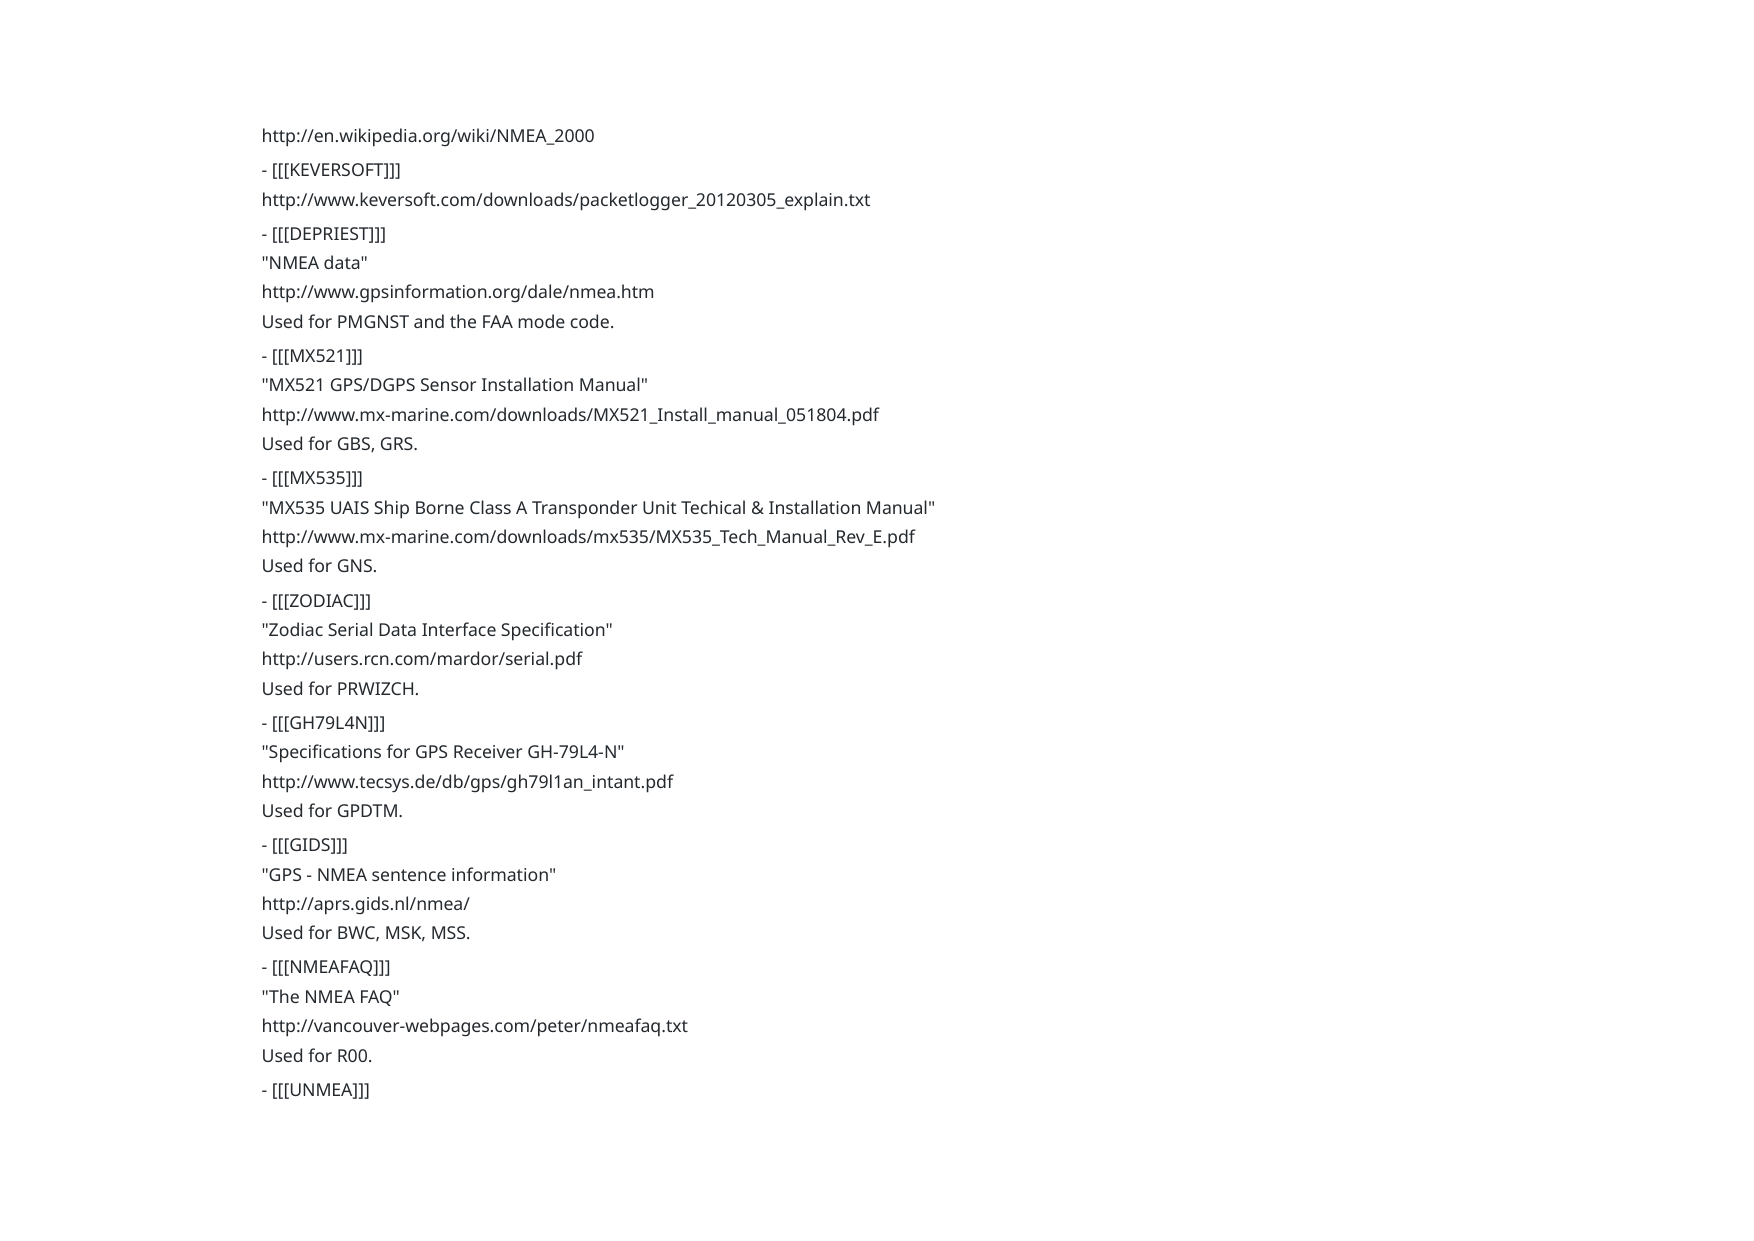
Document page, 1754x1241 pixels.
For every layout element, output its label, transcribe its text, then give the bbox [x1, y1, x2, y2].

table_cell [118, 152, 261, 182]
table_cell [118, 583, 261, 612]
table_cell Used for GBS, GRS. [261, 426, 1636, 456]
table_cell [118, 456, 261, 460]
table_cell [118, 764, 261, 793]
table_cell [118, 1072, 261, 1101]
table_cell [118, 915, 261, 945]
table_cell "MX521 GPS/DGPS Sensor Installation Manual" [261, 368, 1636, 397]
table_cell [118, 700, 261, 705]
table_cell [118, 823, 261, 827]
table_cell "Specifications for GPS Receiver GH-79L4-N" [261, 734, 1636, 764]
table_cell [118, 612, 261, 641]
table_cell [261, 456, 1636, 460]
table_cell Used for GPDTM. [261, 793, 1636, 822]
table_cell [261, 148, 1636, 152]
table_cell [118, 333, 261, 338]
table_cell http://www.mx-marine.com/downloads/MX521_Install_manual_051804.pdf [261, 397, 1636, 426]
table_cell [118, 368, 261, 397]
table_cell [261, 1067, 1636, 1072]
table_cell [118, 148, 261, 152]
table_cell "The NMEA FAQ" [261, 979, 1636, 1008]
table_cell [118, 886, 261, 915]
table_cell [118, 950, 261, 979]
table_cell [261, 211, 1636, 216]
table_cell [261, 333, 1636, 338]
table_cell Used for PMGNST and the FAA mode code. [261, 304, 1636, 333]
table_cell [118, 641, 261, 671]
table_cell - [[[MX521]]] [261, 338, 1636, 367]
table_cell Used for PRWIZCH. [261, 671, 1636, 700]
table_cell [118, 182, 261, 211]
table_cell [118, 118, 261, 147]
table_cell [118, 549, 261, 578]
table_cell - [[[ZODIAC]]] [261, 583, 1636, 612]
table_cell [261, 945, 1636, 949]
table_cell "GPS - NMEA sentence information" [261, 857, 1636, 886]
table_cell - [[[DEPRIEST]]] [261, 216, 1636, 245]
table_cell [118, 793, 261, 822]
table_cell [118, 519, 261, 548]
table_cell - [[[UNMEA]]] [261, 1072, 1636, 1101]
table_cell [118, 1008, 261, 1038]
table_cell http://www.mx-marine.com/downloads/mx535/MX535_Tech_Manual_Rev_E.pdf [261, 519, 1636, 548]
table_cell http://en.wikipedia.org/wiki/NMEA_2000 [261, 118, 1636, 147]
table_cell [118, 426, 261, 456]
table_cell [118, 275, 261, 304]
table_cell "MX535 UAIS Ship Borne Class A Transponder Unit Techical & Installation Manual" [261, 490, 1636, 519]
table_cell - [[[KEVERSOFT]]] [261, 152, 1636, 182]
table_cell [118, 397, 261, 426]
table_cell [261, 700, 1636, 705]
table_cell - [[[GH79L4N]]] [261, 705, 1636, 734]
table_cell - [[[GIDS]]] [261, 827, 1636, 857]
table_cell http://aprs.gids.nl/nmea/ [261, 886, 1636, 915]
table_cell [118, 1067, 261, 1072]
table_cell [118, 705, 261, 734]
table_cell [118, 1038, 261, 1067]
table_cell http://www.keversoft.com/downloads/packetlogger_20120305_explain.txt [261, 182, 1636, 211]
table_cell Used for GNS. [261, 549, 1636, 578]
table_cell [118, 827, 261, 857]
table_cell [118, 945, 261, 949]
table_cell http://www.tecsys.de/db/gps/gh79l1an_intant.pdf [261, 764, 1636, 793]
table_cell http://www.gpsinformation.org/dale/nmea.htm [261, 275, 1636, 304]
table_cell [118, 338, 261, 367]
table_cell [261, 823, 1636, 827]
table_cell [118, 216, 261, 245]
table_cell [118, 304, 261, 333]
table_cell [118, 671, 261, 700]
table_cell - [[[MX535]]] [261, 460, 1636, 490]
table_cell [118, 460, 261, 490]
table_cell [118, 734, 261, 764]
table_cell Used for R00. [261, 1038, 1636, 1067]
table_cell [118, 490, 261, 519]
table_cell http://vancouver-webpages.com/peter/nmeafaq.txt [261, 1008, 1636, 1038]
table_cell [118, 245, 261, 274]
table_cell [118, 979, 261, 1008]
table_cell [118, 578, 261, 583]
table_cell "Zodiac Serial Data Interface Specification" [261, 612, 1636, 641]
table_cell [118, 857, 261, 886]
table_cell [261, 578, 1636, 583]
table_cell "NMEA data" [261, 245, 1636, 274]
table_cell Used for BWC, MSK, MSS. [261, 915, 1636, 945]
table_cell - [[[NMEAFAQ]]] [261, 950, 1636, 979]
table_cell http://users.rcn.com/mardor/serial.pdf [261, 641, 1636, 671]
table_cell [118, 211, 261, 216]
